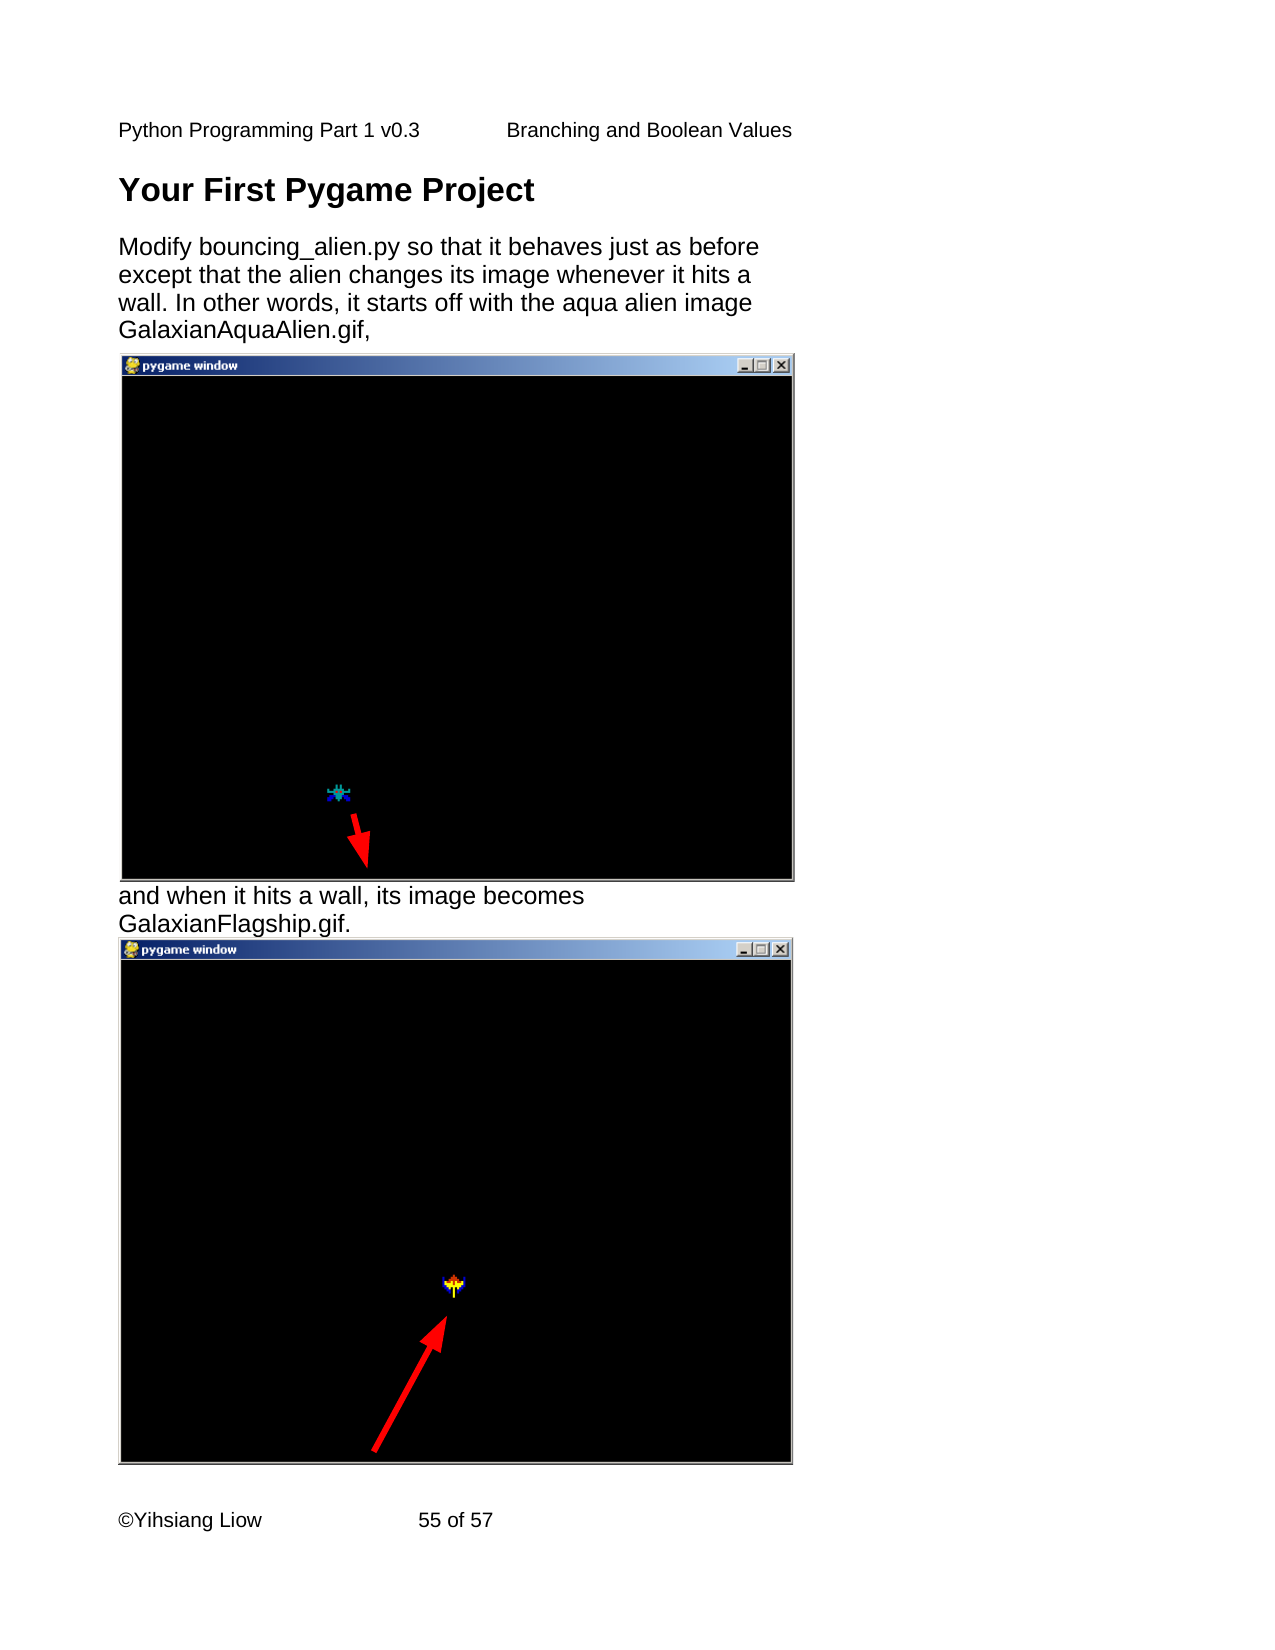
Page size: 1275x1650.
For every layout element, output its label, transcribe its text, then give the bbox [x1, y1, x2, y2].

picture [119, 353, 795, 882]
text and when it hits a wall, its image becomes GalaxianFlagship.gif. [118, 344, 793, 937]
picture [118, 937, 794, 1465]
text Modify bouncing_alien.py so that it behaves just as before except that the alien changes its image whenever it hits a wall. In other words, it starts off with the aqua alien image GalaxianAquaAlien.gif, [118, 233, 793, 344]
text Your First Pygame Project [118, 171, 793, 208]
